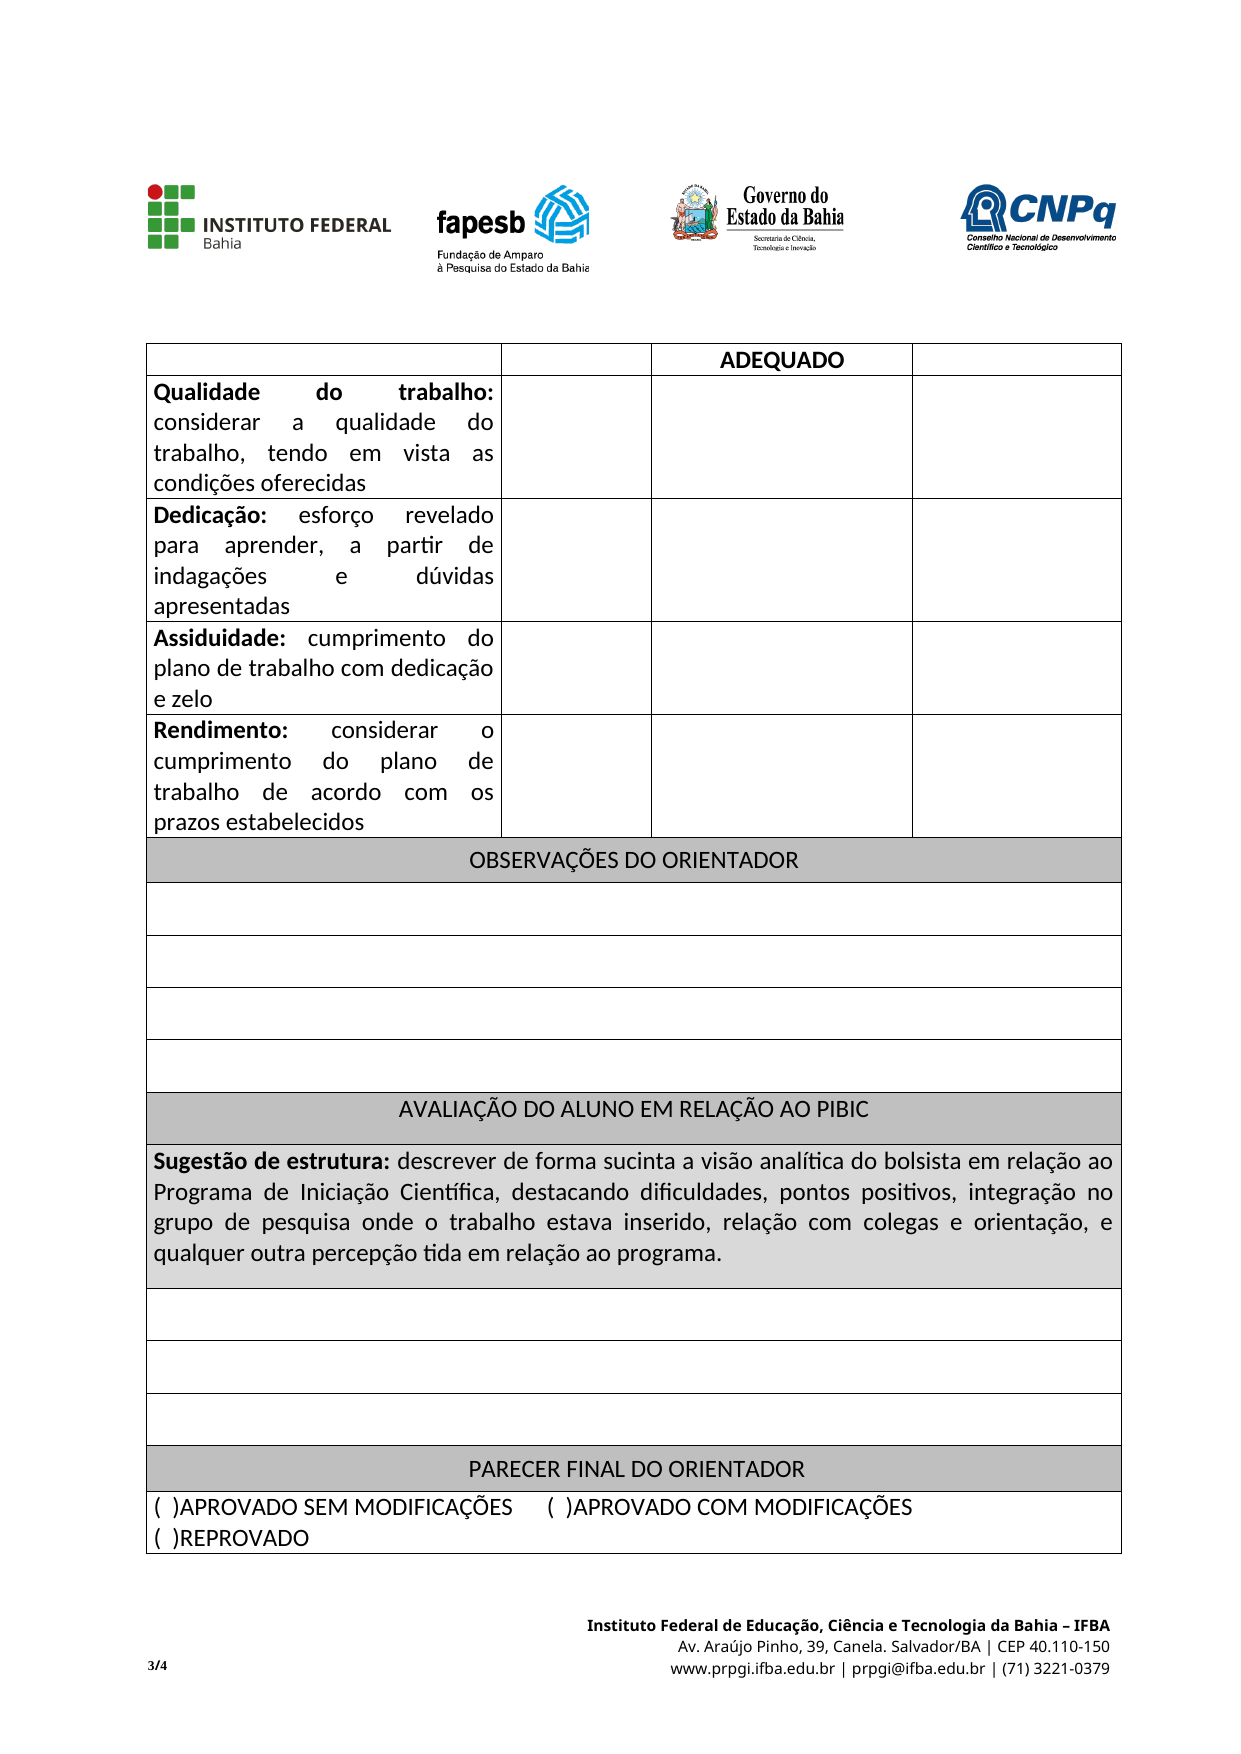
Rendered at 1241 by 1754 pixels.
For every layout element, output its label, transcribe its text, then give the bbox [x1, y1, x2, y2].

table_cell [913, 499, 1121, 621]
table_cell [652, 715, 912, 837]
table_cell [147, 1040, 1121, 1092]
table_cell [652, 499, 912, 621]
table_cell [502, 622, 651, 714]
picture [555, 208, 571, 222]
picture [555, 184, 589, 219]
table_cell Qualidade do trabalho: considerar a qualidade do trabalho, tendo em vista as condições oferecidas [147, 376, 501, 498]
table_cell [147, 883, 1121, 934]
table_cell Assiduidade: cumprimento do plano de trabalho com dedicação e zelo [147, 622, 501, 714]
table_cell [502, 715, 651, 837]
table_cell [913, 344, 1121, 375]
table_cell Sugestão de estrutura: descrever de forma sucinta a visão analítica do bolsista em relação ao Programa de Iniciação Científica, destacando dificuldades, pontos positivos, integração no grupo de pesquisa onde o trabalho estava inserido, relação com colegas e orientação, e qualquer outra percepção tida em relação ao programa. [147, 1145, 1121, 1288]
table_cell [913, 376, 1121, 498]
table_cell [502, 344, 651, 375]
table_cell [913, 715, 1121, 837]
picture [670, 184, 844, 251]
table_cell [652, 622, 912, 714]
picture [147, 184, 392, 252]
table_cell [147, 1289, 1121, 1340]
table_cell [652, 376, 912, 498]
table_cell OBSERVAÇÕES DO ORIENTADOR [147, 838, 1121, 882]
table_cell [502, 376, 651, 498]
table_cell [147, 1394, 1121, 1445]
table_cell AVALIAÇÃO DO ALUNO EM RELAÇÃO AO PIBIC [147, 1093, 1121, 1144]
table_cell [502, 499, 651, 621]
table_cell ( )APROVADO SEM MODIFICAÇÕES ( )APROVADO COM MODIFICAÇÕES ( )REPROVADO [147, 1492, 1121, 1553]
table_cell [147, 344, 501, 375]
table_cell [147, 988, 1121, 1039]
picture [437, 184, 589, 273]
picture [960, 184, 1116, 251]
table_cell [147, 936, 1121, 987]
table_cell ADEQUADO [652, 344, 912, 375]
picture [575, 198, 586, 214]
table_cell Dedicação: esforço revelado para aprender, a partir de indagações e dúvidas apresentadas [147, 499, 501, 621]
table_cell Rendimento: considerar o cumprimento do plano de trabalho de acordo com os prazos estabelecidos [147, 715, 501, 837]
table_cell [147, 1341, 1121, 1393]
picture [555, 225, 578, 230]
table_cell [913, 622, 1121, 714]
table_cell PARECER FINAL DO ORIENTADOR [147, 1446, 1121, 1491]
